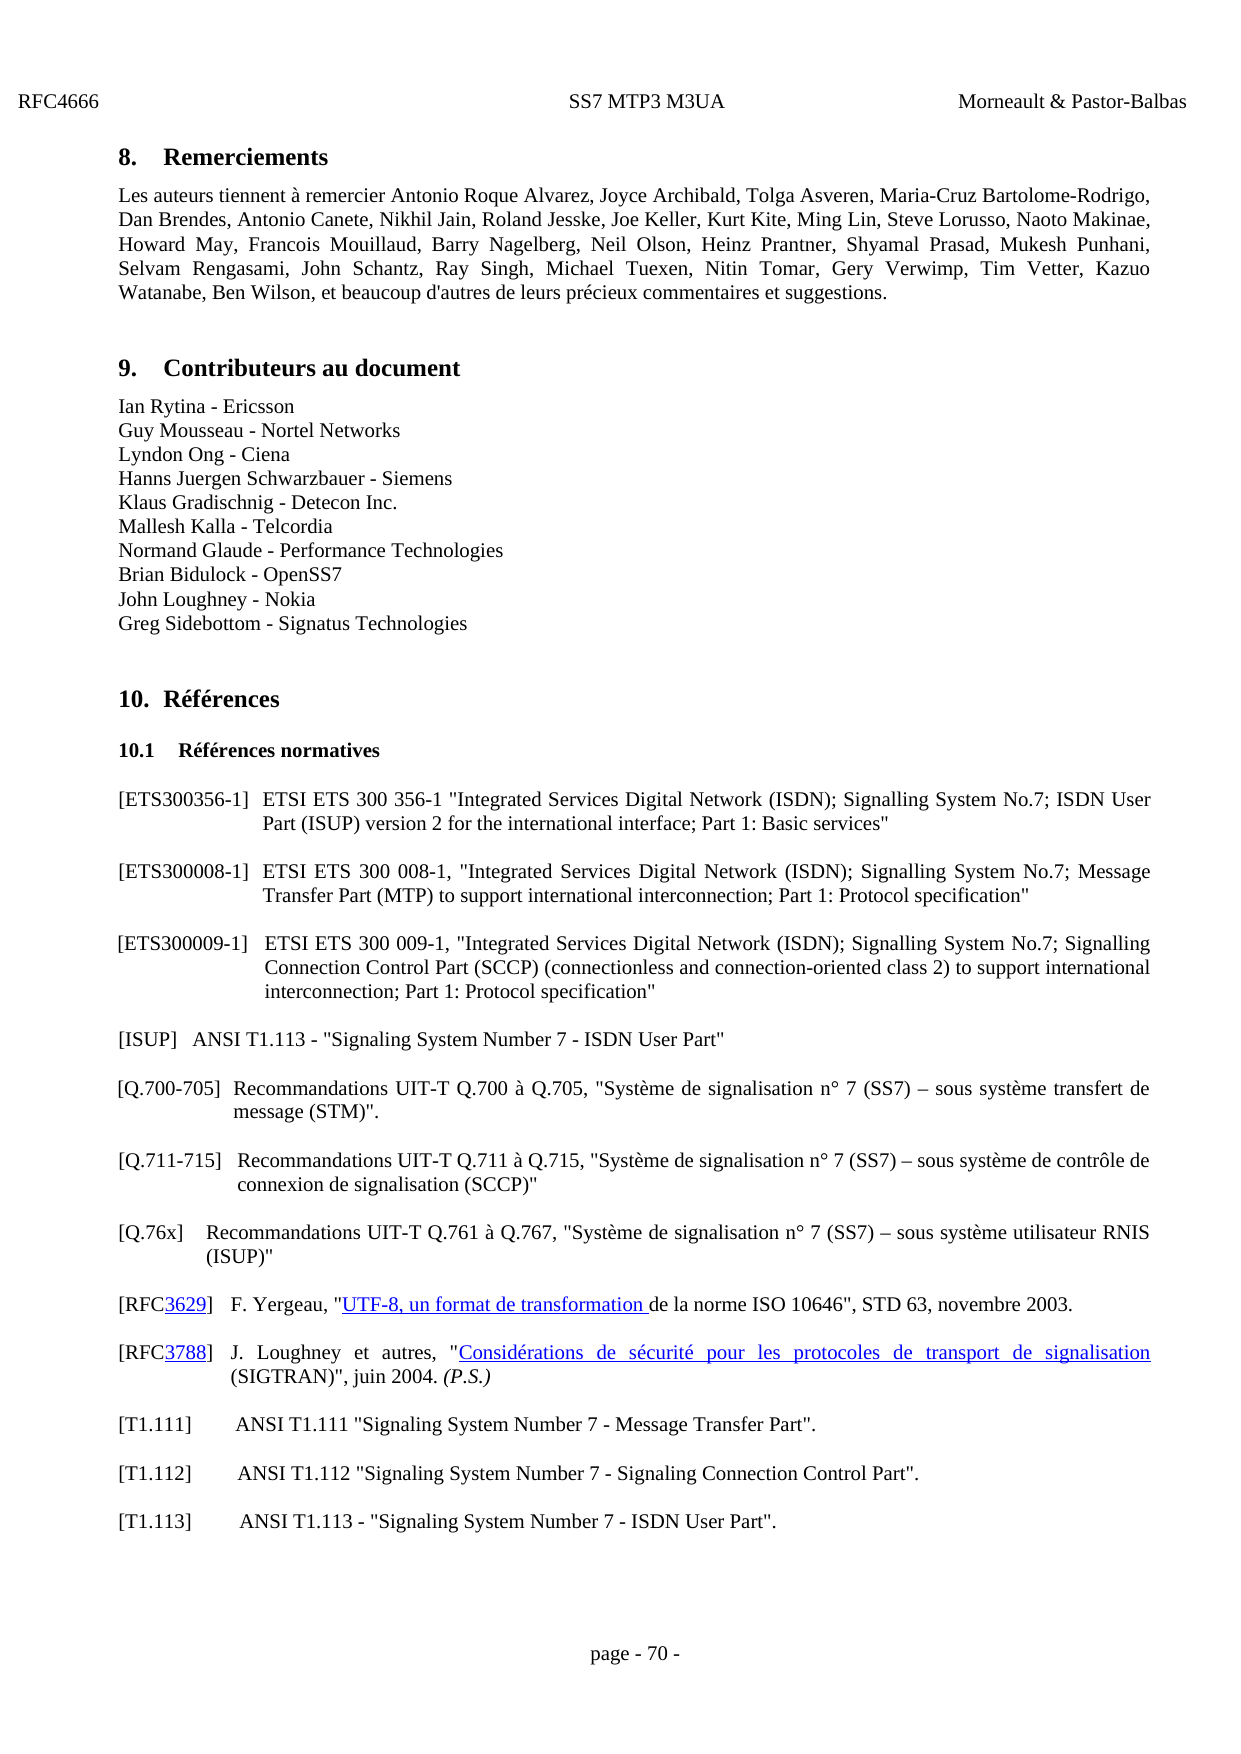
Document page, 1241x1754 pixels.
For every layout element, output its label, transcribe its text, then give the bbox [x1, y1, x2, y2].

text [Q.711-715] Recommandations UIT-T Q.711 à Q.715, "Système de signalisation n° 7 (SS7) – sous système de contrôle de connexion de signalisation (SCCP)" [118, 1148, 1152, 1196]
text [T1.112] ANSI T1.112 "Signaling System Number 7 - Signaling Connection Control Part". [118, 1460, 1152, 1484]
text Ian Rytina - Ericsson [118, 394, 1152, 418]
subtitle 10.1 Références normatives [118, 738, 1152, 762]
text [ISUP] ANSI T1.113 - "Signaling System Number 7 - ISDN User Part" [118, 1027, 1152, 1051]
text Brian Bidulock - OpenSS7 [118, 562, 1152, 586]
text Mallesh Kalla - Telcordia [118, 514, 1152, 538]
text [ETS300356-1] ETSI ETS 300 356-1 "Integrated Services Digital Network (ISDN); Signalling System No.7; ISDN User Part (ISUP) version 2 for the international interface; Part 1: Basic services" [118, 787, 1152, 835]
text Hanns Juergen Schwarzbauer - Siemens [118, 466, 1152, 490]
text Guy Mousseau - Nortel Networks [118, 418, 1152, 442]
text [ETS300008-1] ETSI ETS 300 008-1, "Integrated Services Digital Network (ISDN); Signalling System No.7; Message Transfer Part (MTP) to support international interconnection; Part 1: Protocol specification" [118, 859, 1152, 907]
text [Q.76x] Recommandations UIT-T Q.761 à Q.767, "Système de signalisation n° 7 (SS7) – sous système utilisateur RNIS (ISUP)" [118, 1220, 1152, 1268]
text [Q.700-705] Recommandations UIT-T Q.700 à Q.705, "Système de signalisation n° 7 (SS7) – sous système transfert de message (STM)". [117, 1075, 1152, 1123]
text Les auteurs tiennent à remercier Antonio Roque Alvarez, Joyce Archibald, Tolga Asveren, Maria-Cruz Bartolome-Rodrigo, Dan Brendes, Antonio Canete, Nikhil Jain, Roland Jesske, Joe Keller, Kurt Kite, Ming Lin, Steve Lorusso, Naoto Makinae, Howard May, Francois Mouillaud, Barry Nagelberg, Neil Olson, Heinz Prantner, Shyamal Prasad, Mukesh Punhani, Selvam Rengasami, John Schantz, Ray Singh, Michael Tuexen, Nitin Tomar, Gery Verwimp, Tim Vetter, Kazuo Watanabe, Ben Wilson, et beaucoup d'autres de leurs précieux commentaires et suggestions. [118, 183, 1152, 304]
subtitle 9. Contributeurs au document [118, 353, 1152, 381]
subtitle 10. Références [118, 684, 1152, 712]
text Normand Glaude - Performance Technologies [118, 538, 1152, 562]
text [RFC3788] J. Loughney et autres, "Considérations de sécurité pour les protocoles de transport de signalisation (SIGTRAN)", juin 2004. (P.S.) [118, 1340, 1152, 1388]
text [RFC3629] F. Yergeau, "UTF-8, un format de transformation de la norme ISO 10646", STD 63, novembre 2003. [118, 1292, 1152, 1316]
text [T1.113] ANSI T1.113 - "Signaling System Number 7 - ISDN User Part". [118, 1508, 1152, 1533]
text [ETS300009-1] ETSI ETS 300 009-1, "Integrated Services Digital Network (ISDN); Signalling System No.7; Signalling Connection Control Part (SCCP) (connectionless and connection-oriented class 2) to support international interconnection; Part 1: Protocol specification" [117, 931, 1152, 1003]
subtitle 8. Remerciements [118, 142, 1152, 171]
text John Loughney - Nokia [118, 586, 1152, 611]
text [T1.111] ANSI T1.111 "Signaling System Number 7 - Message Transfer Part". [118, 1412, 1152, 1436]
text Greg Sidebottom - Signatus Technologies [118, 611, 1152, 634]
text Lyndon Ong - Ciena [118, 442, 1152, 466]
text Klaus Gradischnig - Detecon Inc. [118, 490, 1152, 514]
